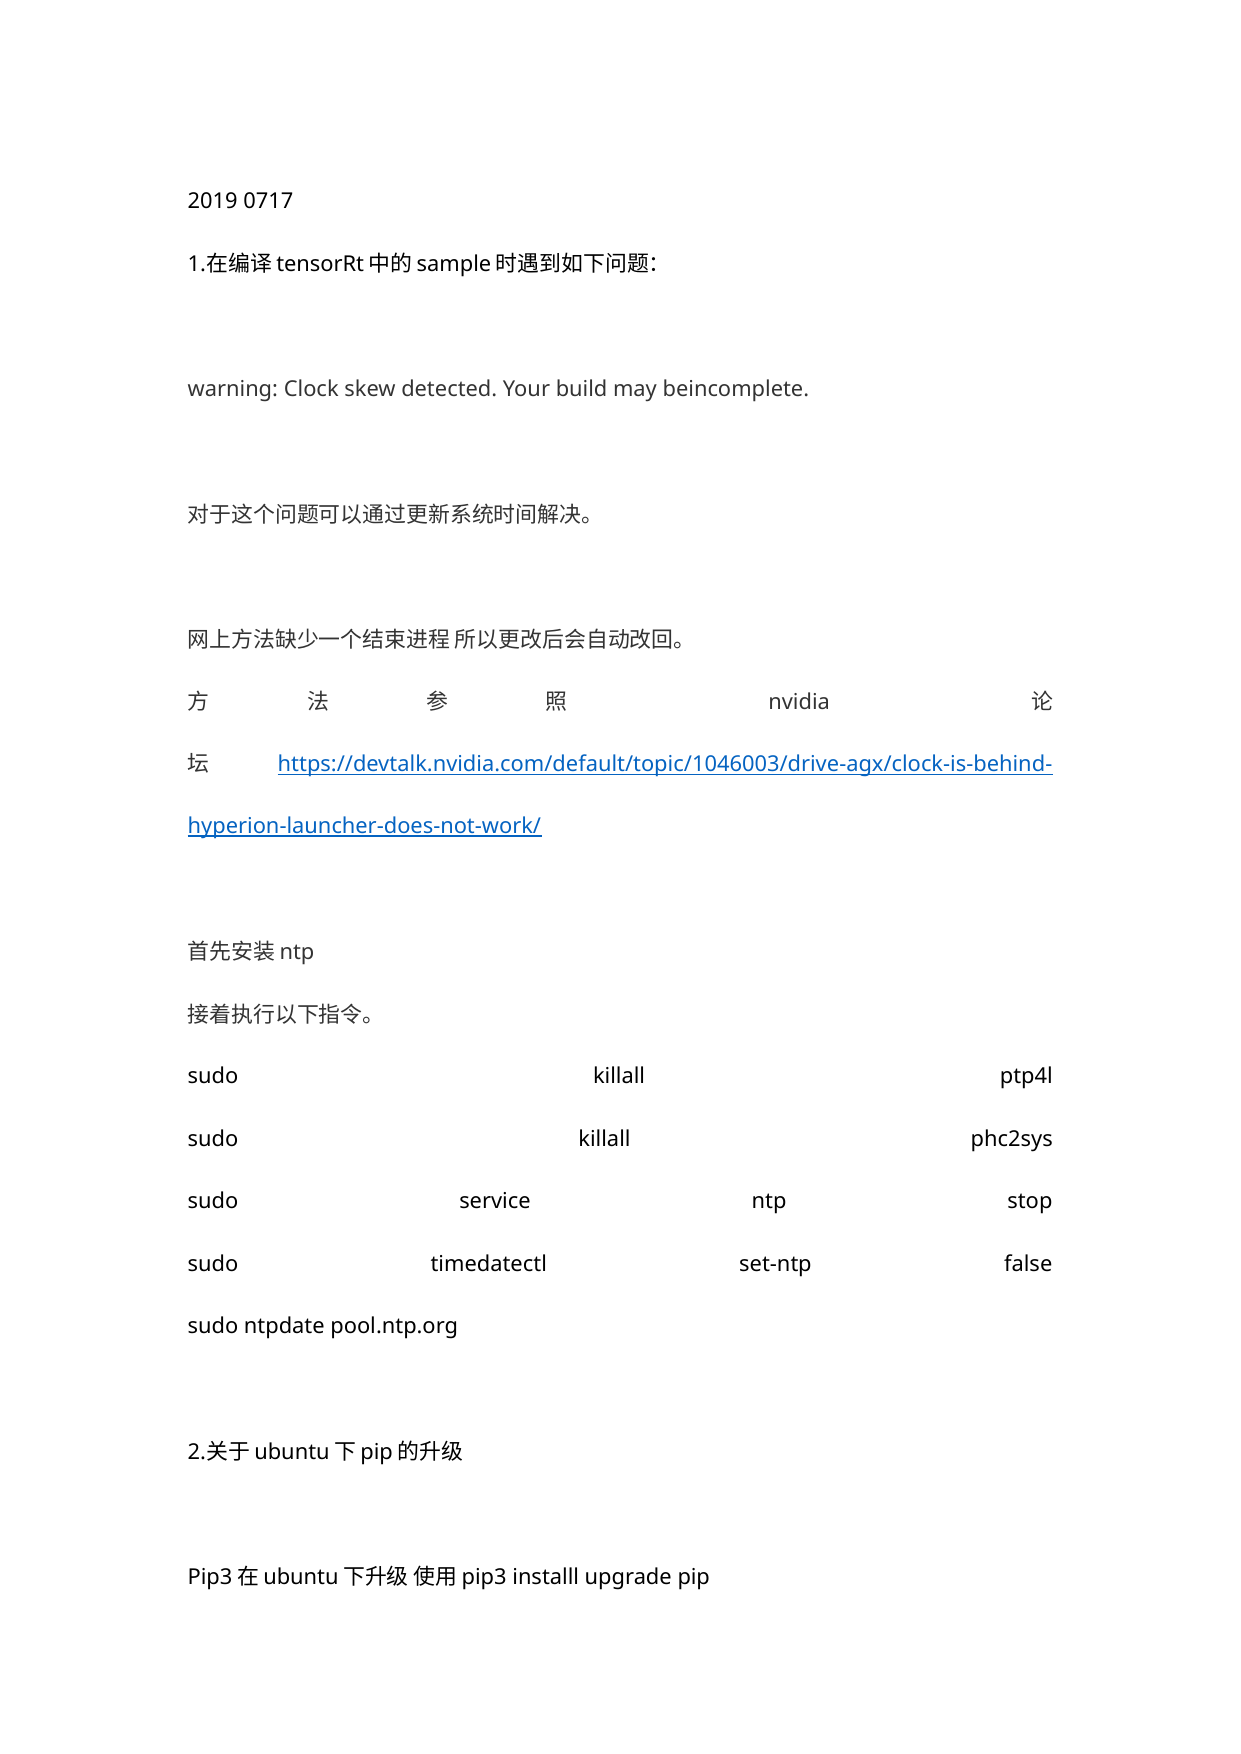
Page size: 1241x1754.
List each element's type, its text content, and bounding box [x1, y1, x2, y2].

text Pip3在ubuntu下升级 使用pip3 installl upgrade pip [187, 1533, 1053, 1596]
text 2.关于ubuntu下pip的升级 [187, 1408, 1053, 1471]
text 2019 0717 [187, 158, 1053, 221]
text 首先安装ntp [187, 908, 1053, 971]
text 接着执行以下指令。 [187, 971, 1053, 1033]
text 1.在编译tensorRt中的sample时遇到如下问题： [187, 221, 1053, 283]
text 网上方法缺少一个结束进程 所以更改后会自动改回。 [187, 596, 1053, 658]
text warning: Clock skew detected. Your build may beincomplete. [187, 346, 1053, 408]
text 方法参照 nvidia 论坛https://devtalk.nvidia.com/default/topic/1046003/drive-agx/clock-is-behind-hyperion-launcher-does-not-work/ [187, 658, 1053, 846]
text sudo killall ptp4l sudo killall phc2sys sudo service ntp stop sudo timedatectl set-ntp false sudo ntpdate pool.ntp.org [187, 1033, 1053, 1346]
text 对于这个问题可以通过更新系统时间解决。 [187, 471, 1053, 533]
